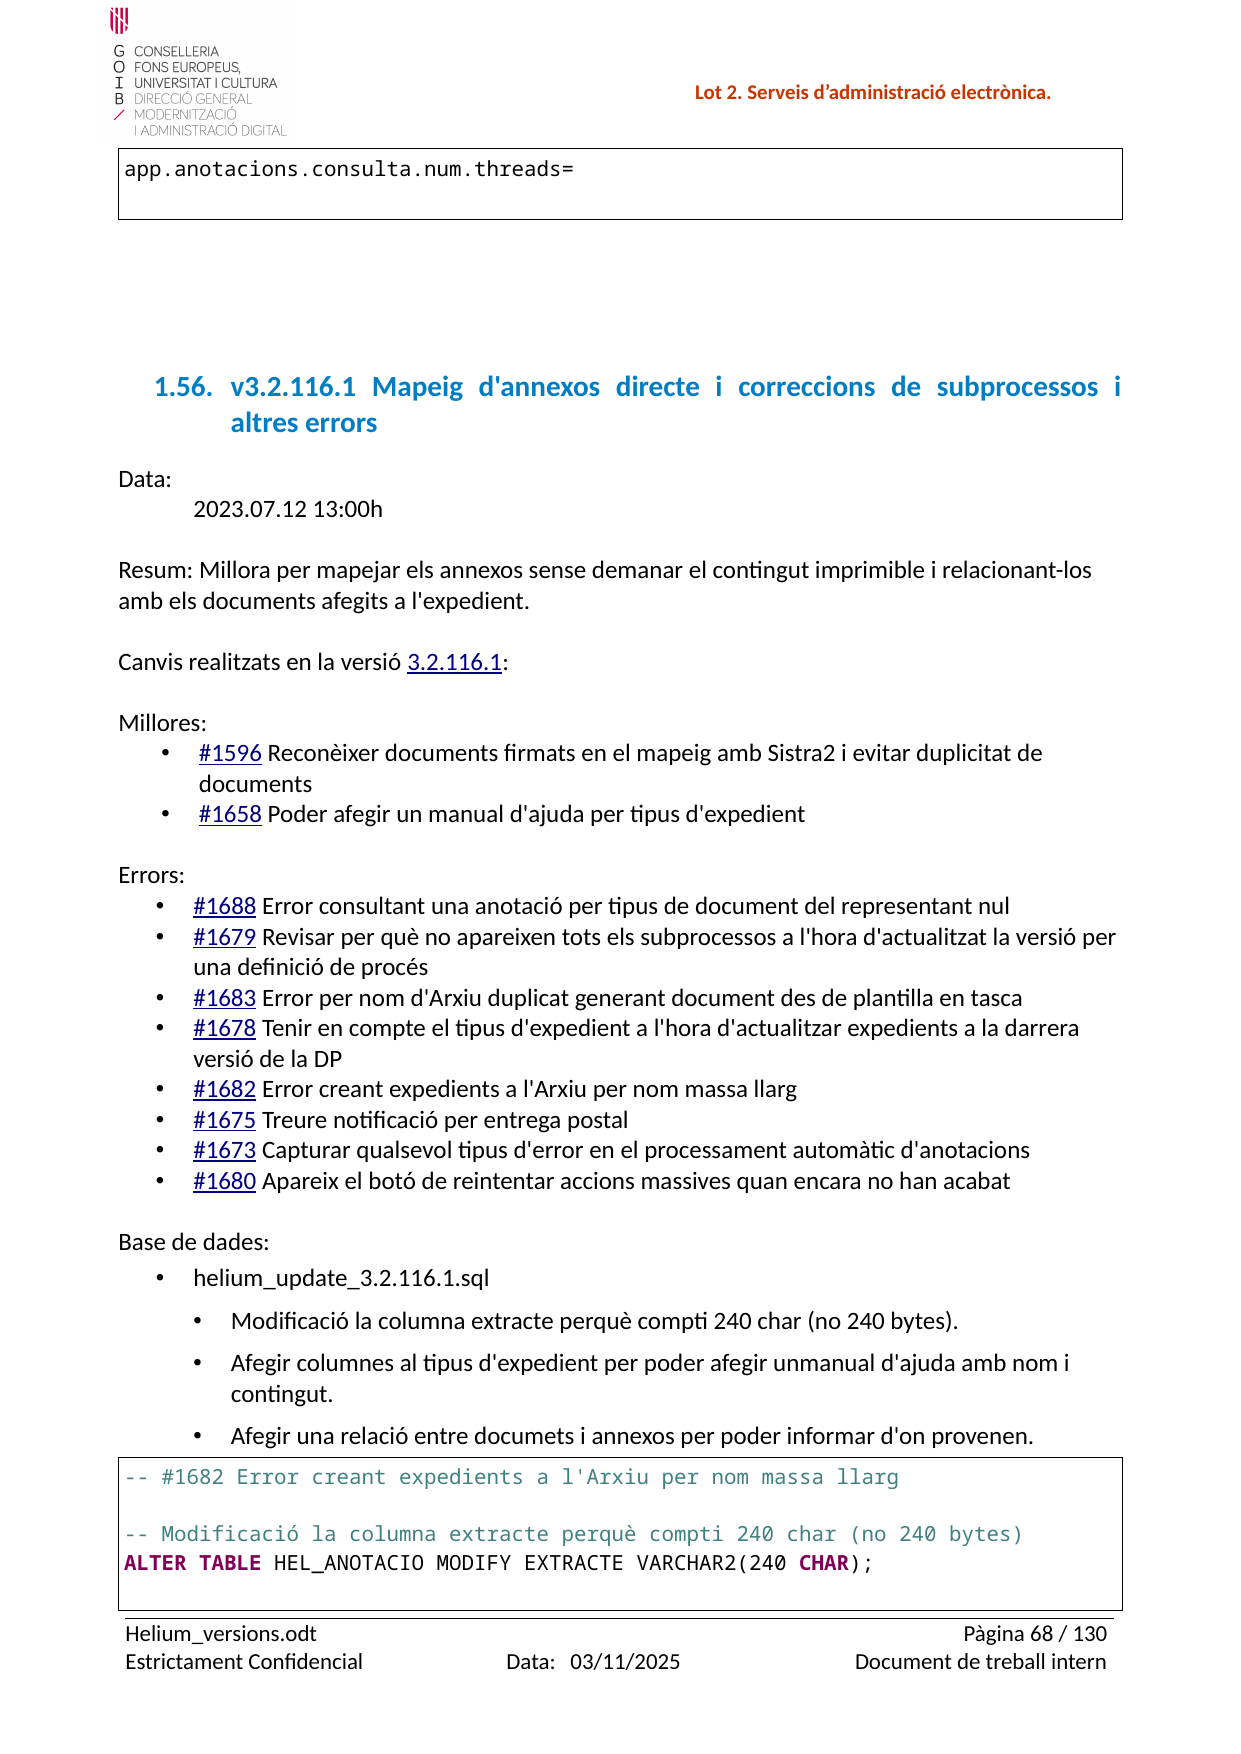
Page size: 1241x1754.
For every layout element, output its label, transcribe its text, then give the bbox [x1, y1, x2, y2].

list #1682 Error creant expedients a l'Arxiu per nom massa llarg [156, 1073, 1122, 1104]
text Errors: [118, 860, 1122, 890]
list #1658 Poder afegir un manual d'ajuda per tipus d'expedient [161, 799, 1122, 829]
text Resum: Millora per mapejar els annexos sense demanar el contingut imprimible i relacionant-los amb els documents afegits a l'expedient. [118, 554, 1122, 616]
list #1673 Capturar qualsevol tipus d'error en el processament automàtic d'anotacions [156, 1134, 1122, 1165]
text Millores: [118, 707, 1122, 738]
table_header -- #1682 Error creant expedients a l'Arxiu per nom massa llarg -- Modificació la columna extracte perquè compti 240 char (no 240 bytes) ALTER TABLE HEL_ANOTACIO MODIFY EXTRACTE VARCHAR2(240 CHAR); [119, 1458, 1122, 1610]
text Canvis realitzats en la versió 3.2.116.1: [118, 646, 1122, 677]
list Modificació la columna extracte perquè compti 240 char (no 240 bytes). [193, 1305, 1122, 1335]
list #1675 Treure notificació per entrega postal [156, 1104, 1122, 1134]
list #1683 Error per nom d'Arxiu duplicat generant document des de plantilla en tasca [156, 982, 1122, 1012]
list #1680 Apareix el botó de reintentar accions massives quan encara no han acabat [156, 1165, 1122, 1195]
table_header app.anotacions.consulta.num.threads= [119, 149, 1122, 219]
list #1688 Error consultant una anotació per tipus de document del representant nul [156, 890, 1122, 921]
list #1678 Tenir en compte el tipus d'expedient a l'hora d'actualitzar expedients a la darrera versió de la DP [156, 1012, 1122, 1073]
list #1596 Reconèixer documents firmats en el mapeig amb Sistra2 i evitar duplicitat de documents [161, 738, 1122, 799]
list Afegir una relació entre documets i annexos per poder informar d'on provenen. [193, 1420, 1122, 1451]
text 2023.07.12 13:00h [118, 493, 1122, 524]
list #1679 Revisar per què no apareixen tots els subprocessos a l'hora d'actualitzat la versió per una definició de procés [156, 921, 1122, 982]
subtitle v3.2.116.1 Mapeig d'annexos directe i correccions de subprocessos i altres errors [153, 368, 1122, 439]
list Afegir columnes al tipus d'expedient per poder afegir unmanual d'ajuda amb nom i contingut. [193, 1347, 1122, 1408]
text Data: [118, 463, 1122, 493]
list helium_update_3.2.116.1.sql [156, 1262, 1122, 1293]
text Base de dades: [118, 1226, 1122, 1256]
picture [100, 0, 297, 144]
